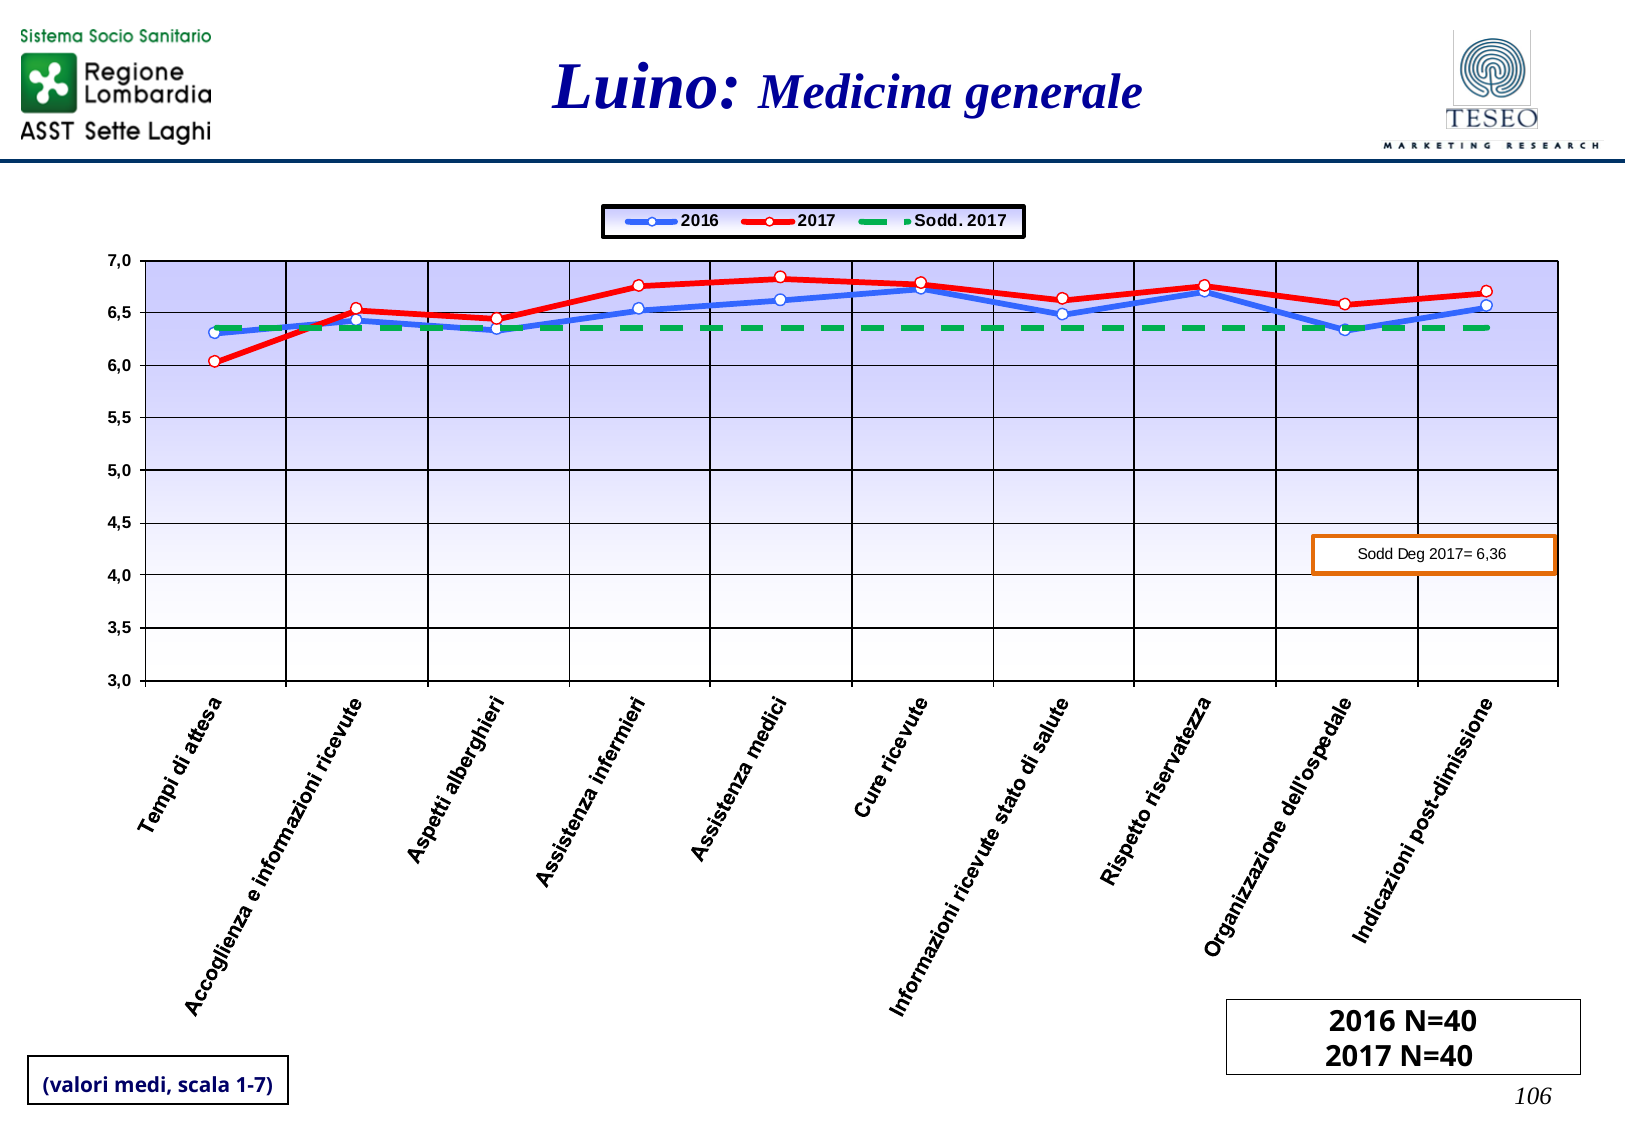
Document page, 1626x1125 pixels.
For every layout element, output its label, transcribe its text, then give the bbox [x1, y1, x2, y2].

text_box Luino: Medicina generale [304, 19, 1392, 144]
picture [21, 26, 211, 148]
picture [63, 194, 1562, 1047]
picture [1381, 30, 1604, 149]
text_box (valori medi, scala 1-7) [27, 1056, 288, 1105]
text_box 2016 N=40 2017 N=40 [1226, 999, 1581, 1075]
